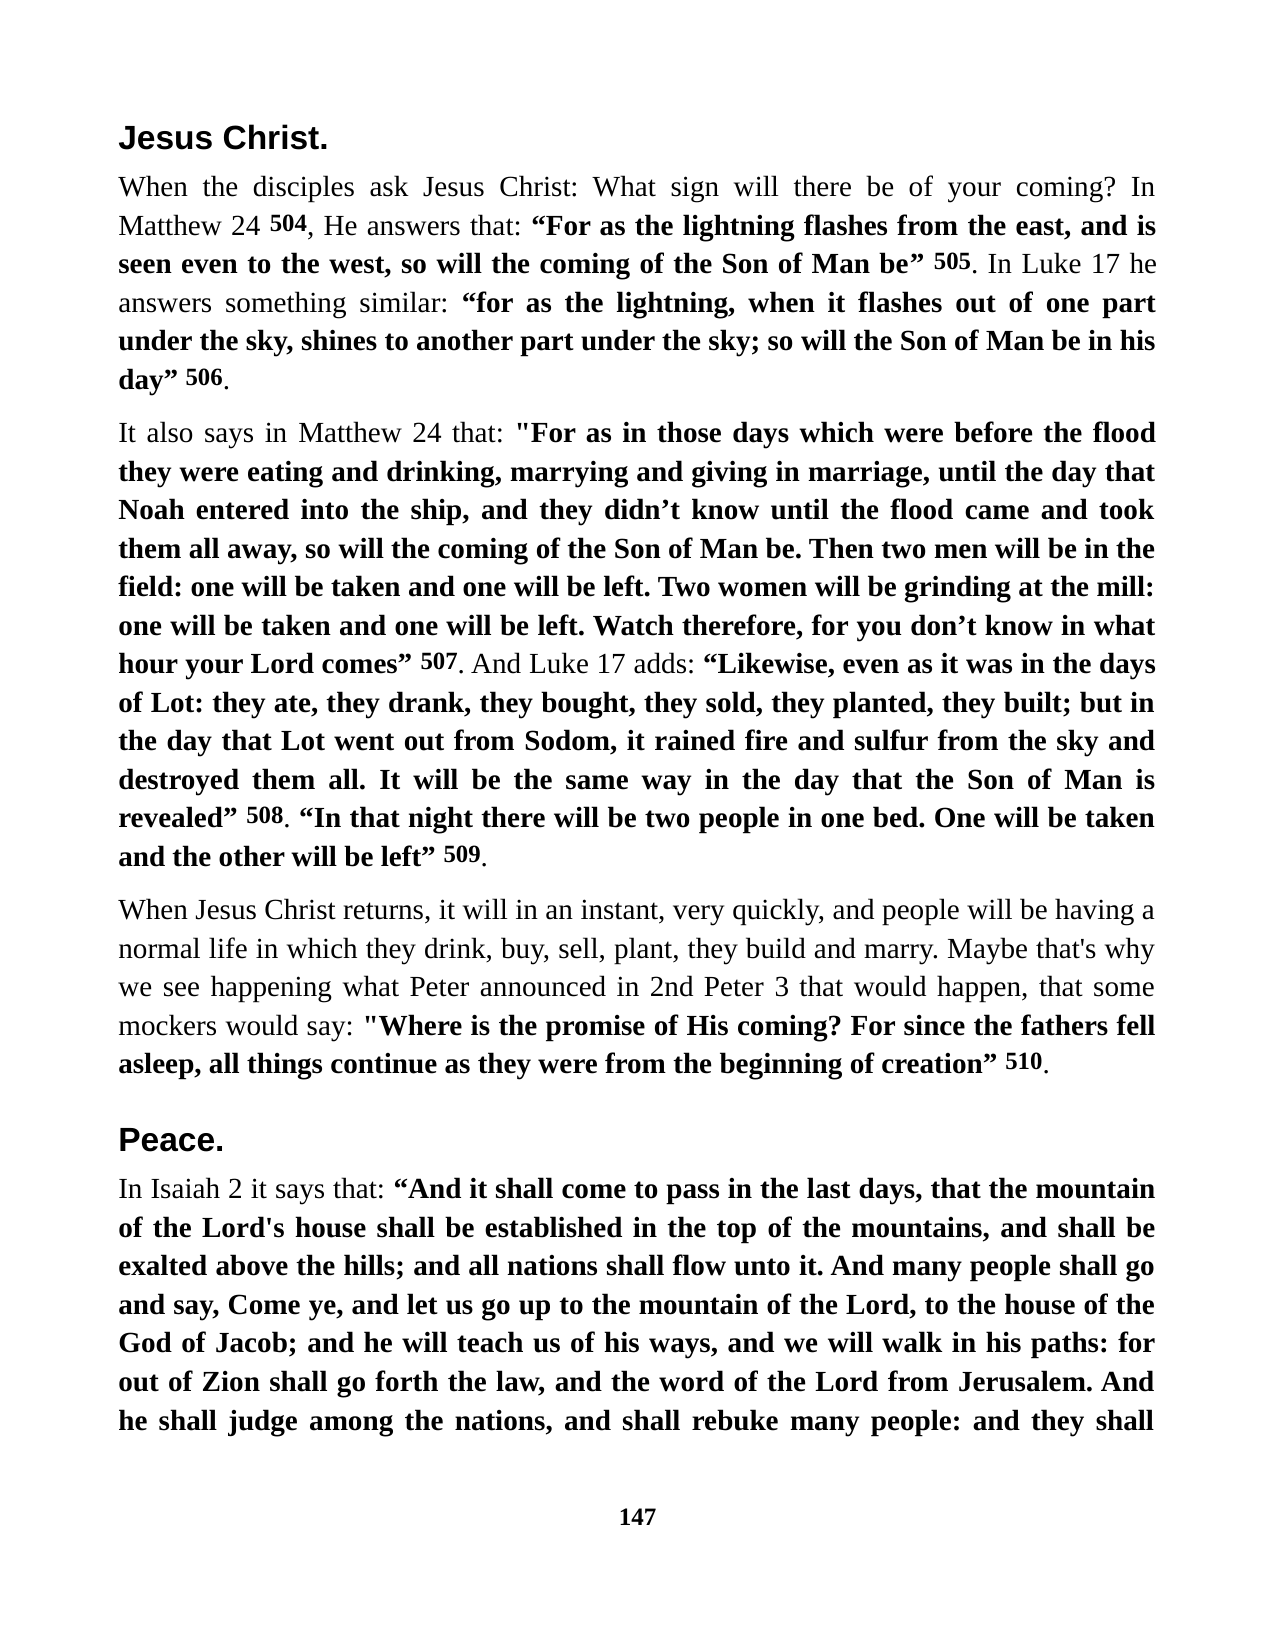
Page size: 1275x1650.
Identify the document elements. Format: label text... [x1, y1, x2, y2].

text When Jesus Christ returns, it will in an instant, very quickly, and people will be having a normal life in which they drink, buy, sell, plant, they build and marry. Maybe that's why we see happening what Peter announced in 2nd Peter 3 that would happen, that some mockers would say: "Where is the promise of His coming? For since the fathers fell asleep, all things continue as they were from the beginning of creation” . [118, 892, 1157, 1080]
subtitle Jesus Christ. [118, 118, 1157, 157]
text When the disciples ask Jesus Christ: What sign will there be of your coming? In Matthew 24 , He answers that: “For as the lightning flashes from the east, and is seen even to the west, so will the coming of the Son of Man be” . In Luke 17 he answers something similar: “for as the lightning, when it flashes out of one part under the sky, shines to another part under the sky; so will the Son of Man be in his day” . [118, 169, 1157, 396]
text It also says in Matthew 24 that: "For as in those days which were before the flood they were eating and drinking, marrying and giving in marriage, until the day that Noah entered into the ship, and they didn’t know until the flood came and took them all away, so will the coming of the Son of Man be. Then two men will be in the field: one will be taken and one will be left. Two women will be grinding at the mill: one will be taken and one will be left. Watch therefore, for you don’t know in what hour your Lord comes” . And Luke 17 adds: “Likewise, even as it was in the days of Lot: they ate, they drank, they bought, they sold, they planted, they built; but in the day that Lot went out from Sodom, it rained fire and sulfur from the sky and destroyed them all. It will be the same way in the day that the Son of Man is revealed” . “In that night there will be two people in one bed. One will be taken and the other will be left” . [118, 415, 1157, 873]
subtitle Peace. [118, 1120, 1157, 1159]
text In Isaiah 2 it says that: “And it shall come to pass in the last days, that the mountain of the Lord's house shall be established in the top of the mountains, and shall be exalted above the hills; and all nations shall flow unto it. And many people shall go and say, Come ye, and let us go up to the mountain of the Lord, to the house of the God of Jacob; and he will teach us of his ways, and we will walk in his paths: for out of Zion shall go forth the law, and the word of the Lord from Jerusalem. And he shall judge among the nations, and shall rebuke many people: and they shall [118, 1171, 1157, 1436]
